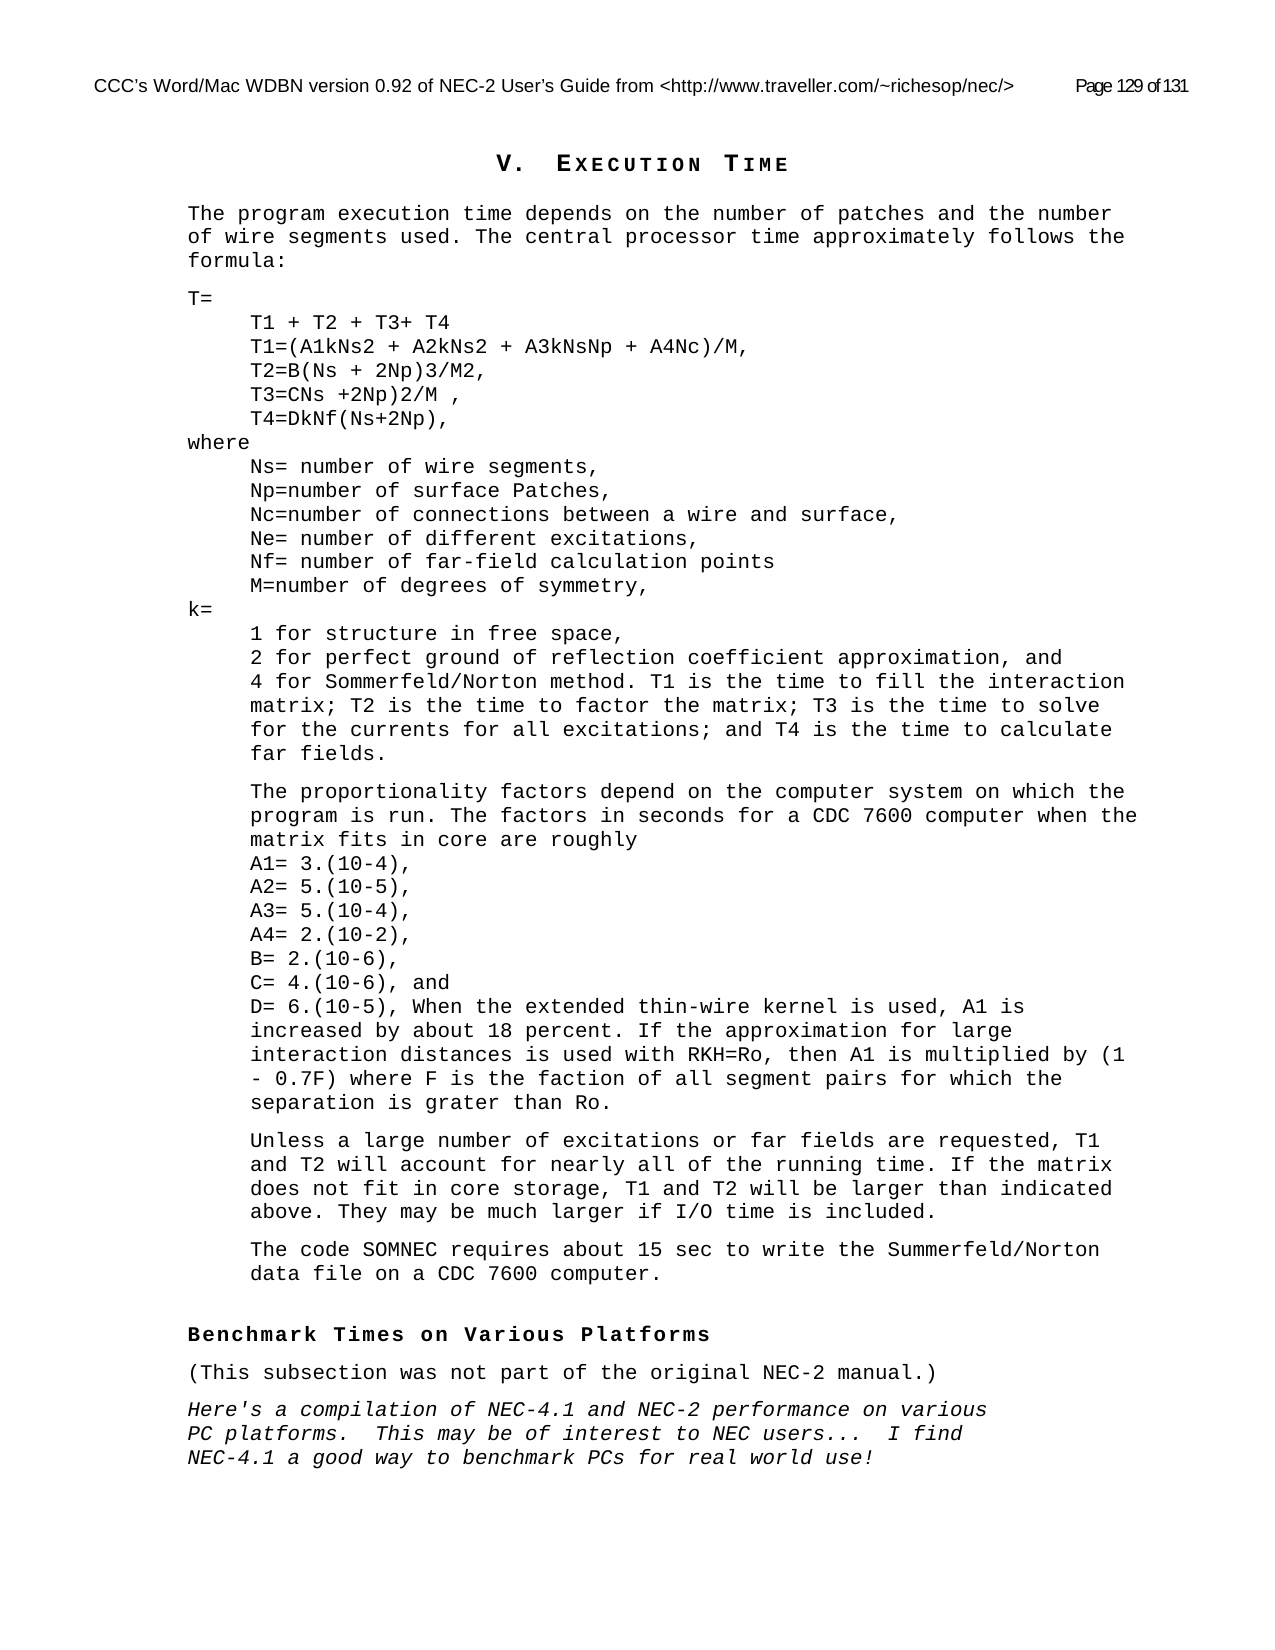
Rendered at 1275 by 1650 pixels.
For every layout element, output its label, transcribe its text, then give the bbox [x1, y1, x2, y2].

text where [187, 432, 1181, 456]
text Here's a compilation of NEC-4.1 and NEC-2 performance on various [187, 1386, 1181, 1423]
text for the currents for all excitations; and T4 is the time to calculate [187, 719, 1181, 743]
text Np=number of surface Patches, [187, 479, 1181, 503]
text PC platforms. This may be of interest to NEC users... I find [187, 1423, 1181, 1447]
text T1 + T2 + T3+ T4 [187, 312, 1181, 336]
text NEC-4.1 a good way to benchmark PCs for real world use! [187, 1447, 1181, 1471]
text separation is grater than Ro. [187, 1092, 1181, 1116]
text M=number of degrees of symmetry, [187, 575, 1181, 599]
text increased by about 18 percent. If the approximation for large [187, 1020, 1181, 1044]
text T1=(A1kNs2 + A2kNs2 + A3kNsNp + A4Nc)/M, [187, 336, 1181, 360]
text above. They may be much larger if I/O time is included. [187, 1201, 1181, 1225]
text Nf= number of far-field calculation points [187, 551, 1181, 575]
text T4=DkNf(Ns+2Np), [187, 408, 1181, 432]
text C= 4.(10-6), and [187, 972, 1181, 996]
text The code SOMNEC requires about 15 sec to write the Summerfeld/Norton [187, 1225, 1181, 1263]
text 1 for structure in free space, [187, 623, 1181, 647]
text program is run. The factors in seconds for a CDC 7600 computer when the [187, 804, 1181, 828]
text A2= 5.(10-5), [187, 876, 1181, 900]
text A4= 2.(10-2), [187, 924, 1181, 948]
text B= 2.(10-6), [187, 948, 1181, 972]
text V. Execution Time [187, 150, 1096, 178]
text T3=CNs +2Np)2/M , [187, 384, 1181, 408]
text Ne= number of different excitations, [187, 527, 1181, 551]
text - 0.7F) where F is the faction of all segment pairs for which the [187, 1068, 1181, 1092]
text does not fit in core storage, T1 and T2 will be larger than indicated [187, 1177, 1181, 1201]
text far fields. [187, 743, 1181, 767]
text A1= 3.(10-4), [187, 852, 1181, 876]
text 2 for perfect ground of reflection coefficient approximation, and [187, 647, 1181, 671]
text and T2 will account for nearly all of the running time. If the matrix [187, 1153, 1181, 1177]
text matrix fits in core are roughly [187, 828, 1181, 852]
text Ns= number of wire segments, [187, 456, 1181, 479]
text interaction distances is used with RKH=Ro, then A1 is multiplied by (1 [187, 1044, 1181, 1068]
text Nc=number of connections between a wire and surface, [187, 503, 1181, 527]
text Unless a large number of excitations or far fields are requested, T1 [187, 1116, 1181, 1153]
text D= 6.(10-5), When the extended thin-wire kernel is used, A1 is [187, 996, 1181, 1020]
text (This subsection was not part of the original NEC-2 manual.) [187, 1348, 1125, 1386]
text formula: [187, 250, 1181, 274]
text 4 for Sommerfeld/Norton method. T1 is the time to fill the interaction [187, 671, 1181, 695]
text The proportionality factors depend on the computer system on which the [187, 767, 1181, 804]
text data file on a CDC 7600 computer. [187, 1263, 1181, 1287]
text matrix; T2 is the time to factor the matrix; T3 is the time to solve [187, 695, 1181, 719]
text Benchmark Times on Various Platforms [187, 1311, 1125, 1348]
text The program execution time depends on the number of patches and the number [187, 202, 1181, 226]
text of wire segments used. The central processor time approximately follows the [187, 226, 1181, 250]
text T2=B(Ns + 2Np)3/M2, [187, 360, 1181, 384]
text k= [187, 599, 1181, 623]
text T= [187, 274, 1181, 312]
text A3= 5.(10-4), [187, 900, 1181, 924]
